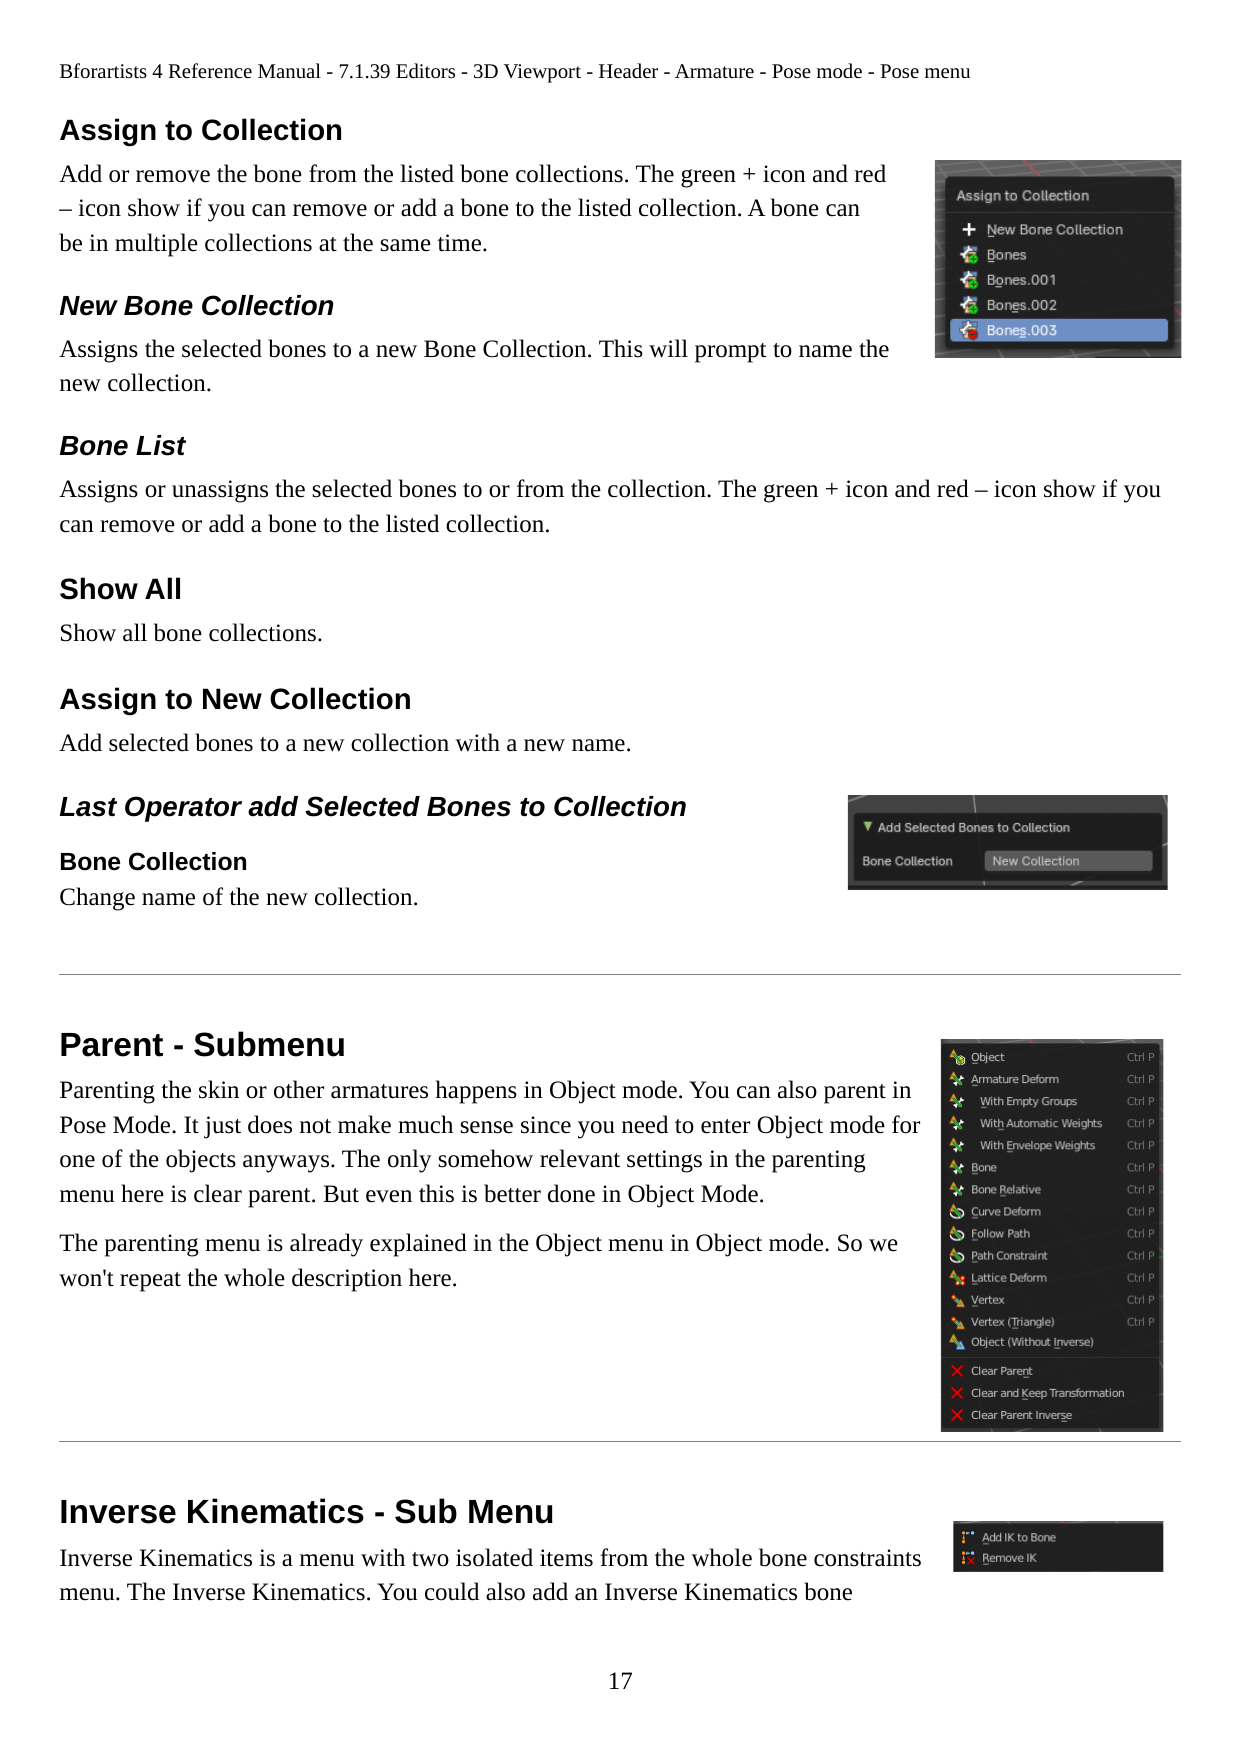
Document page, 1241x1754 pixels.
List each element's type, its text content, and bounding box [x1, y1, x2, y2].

text Add or remove the bone from the listed bone collections. The green + icon and red – icon show if you can remove or add a bone to the listed collection. A bone can be in multiple collections at the same time. [59, 159, 1181, 257]
subtitle Show All [59, 572, 1181, 606]
picture [940, 1039, 1164, 1432]
picture [847, 795, 1168, 890]
text Change name of the new collection. [59, 882, 1181, 910]
subtitle Last Operator add Selected Bones to Collection [59, 790, 1181, 822]
text Add selected bones to a new collection with a new name. [59, 728, 1181, 757]
subtitle Assign to New Collection [59, 682, 1181, 716]
text Assigns or unassigns the selected bones to or from the collection. The green + icon and red – icon show if you can remove or add a bone to the listed collection. [59, 474, 1181, 537]
text Show all bone collections. [59, 618, 1181, 647]
subtitle Parent - Submenu [59, 1024, 1181, 1063]
subtitle Assign to Collection [59, 113, 1181, 146]
subtitle Bone Collection [59, 847, 847, 875]
subtitle New Bone Collection [59, 289, 934, 321]
picture [934, 160, 1182, 358]
subtitle [1168, 847, 1181, 875]
text Inverse Kinematics is a menu with two isolated items from the whole bone constraints menu. The Inverse Kinematics. You could also add an Inverse Kinematics bone [59, 1543, 1181, 1606]
text The parenting menu is already explained in the Object menu in Object mode. So we won't repeat the whole description here. [59, 1228, 940, 1291]
subtitle Bone List [59, 430, 1181, 462]
text Parenting the skin or other armatures happens in Object mode. You can also parent in Pose Mode. It just does not make much sense since you need to enter Object mode for one of the objects anyways. The only somehow relevant settings in the parenting menu here is clear parent. But even this is better done in Object Mode. [59, 1076, 940, 1208]
subtitle Inverse Kinematics - Sub Menu [59, 1492, 1181, 1530]
text Assigns the selected bones to a new Bone Collection. This will prompt to name the new collection. [59, 334, 1181, 397]
picture [953, 1521, 1164, 1572]
